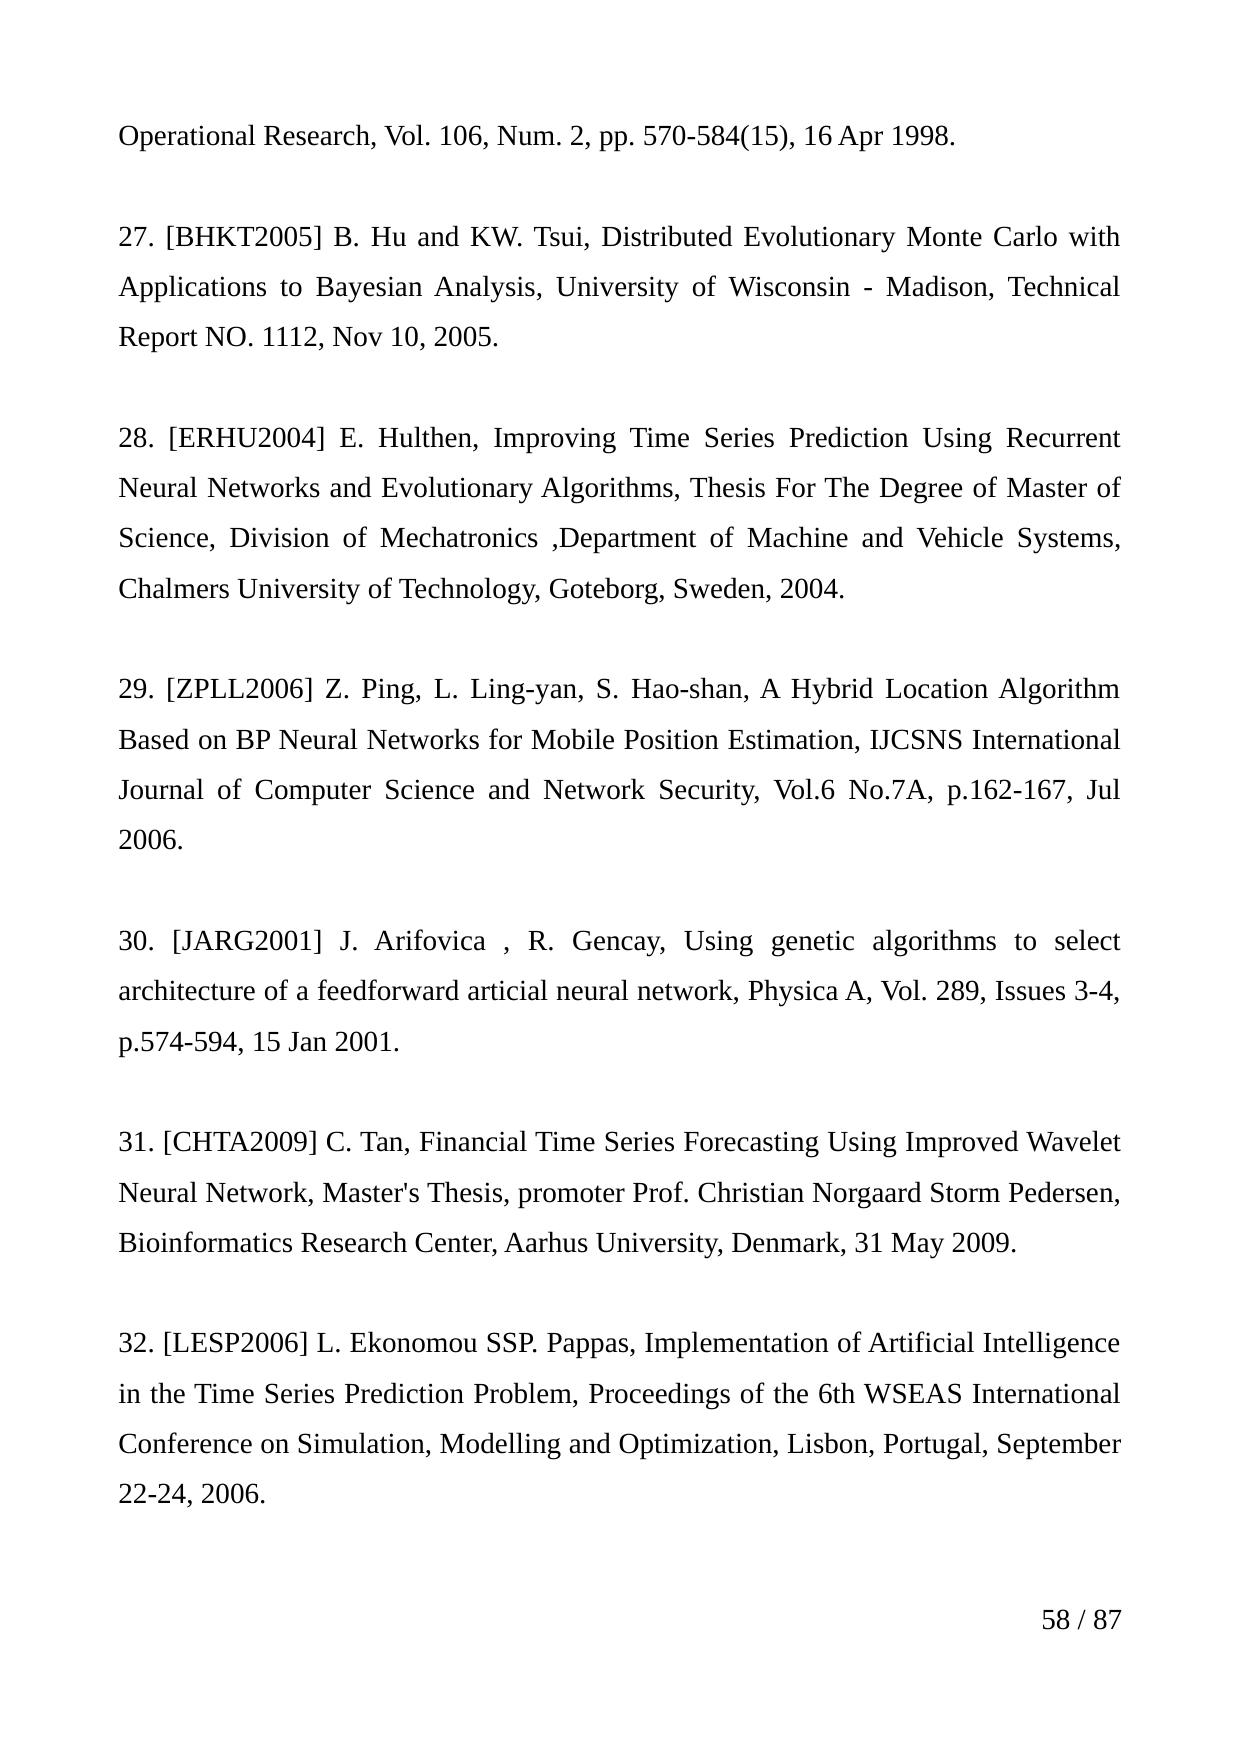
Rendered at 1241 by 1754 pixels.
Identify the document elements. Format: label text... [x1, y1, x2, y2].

text 29. [ZPLL2006] Z. Ping, L. Ling-yan, S. Hao-shan, A Hybrid Location Algorithm Based on BP Neural Networks for Mobile Position Estimation, IJCSNS International Journal of Computer Science and Network Security, Vol.6 No.7A, p.162-167, Jul 2006. [118, 672, 1122, 856]
text 28. [ERHU2004] E. Hulthen, Improving Time Series Prediction Using Recurrent Neural Networks and Evolutionary Algorithms, Thesis For The Degree of Master of Science, Division of Mechatronics ,Department of Machine and Vehicle Systems, Chalmers University of Technology, Goteborg, Sweden, 2004. [118, 420, 1122, 604]
text Operational Research, Vol. 106, Num. 2, pp. 570-584(15), 16 Apr 1998. [118, 118, 1122, 152]
text 30. [JARG2001] J. Arifovica , R. Gencay, Using genetic algorithms to select architecture of a feedforward articial neural network, Physica A, Vol. 289, Issues 3-4, p.574-594, 15 Jan 2001. [118, 923, 1122, 1057]
text 31. [CHTA2009] C. Tan, Financial Time Series Forecasting Using Improved Wavelet Neural Network, Master's Thesis, promoter Prof. Christian Norgaard Storm Pedersen, Bioinformatics Research Center, Aarhus University, Denmark, 31 May 2009. [118, 1124, 1122, 1258]
text 32. [LESP2006] L. Ekonomou SSP. Pappas, Implementation of Artificial Intelligence in the Time Series Prediction Problem, Proceedings of the 6th WSEAS International Conference on Simulation, Modelling and Optimization, Lisbon, Portugal, September 22-24, 2006. [118, 1326, 1122, 1510]
text 27. [BHKT2005] B. Hu and KW. Tsui, Distributed Evolutionary Monte Carlo with Applications to Bayesian Analysis, University of Wisconsin - Madison, Technical Report NO. 1112, Nov 10, 2005. [118, 219, 1122, 353]
